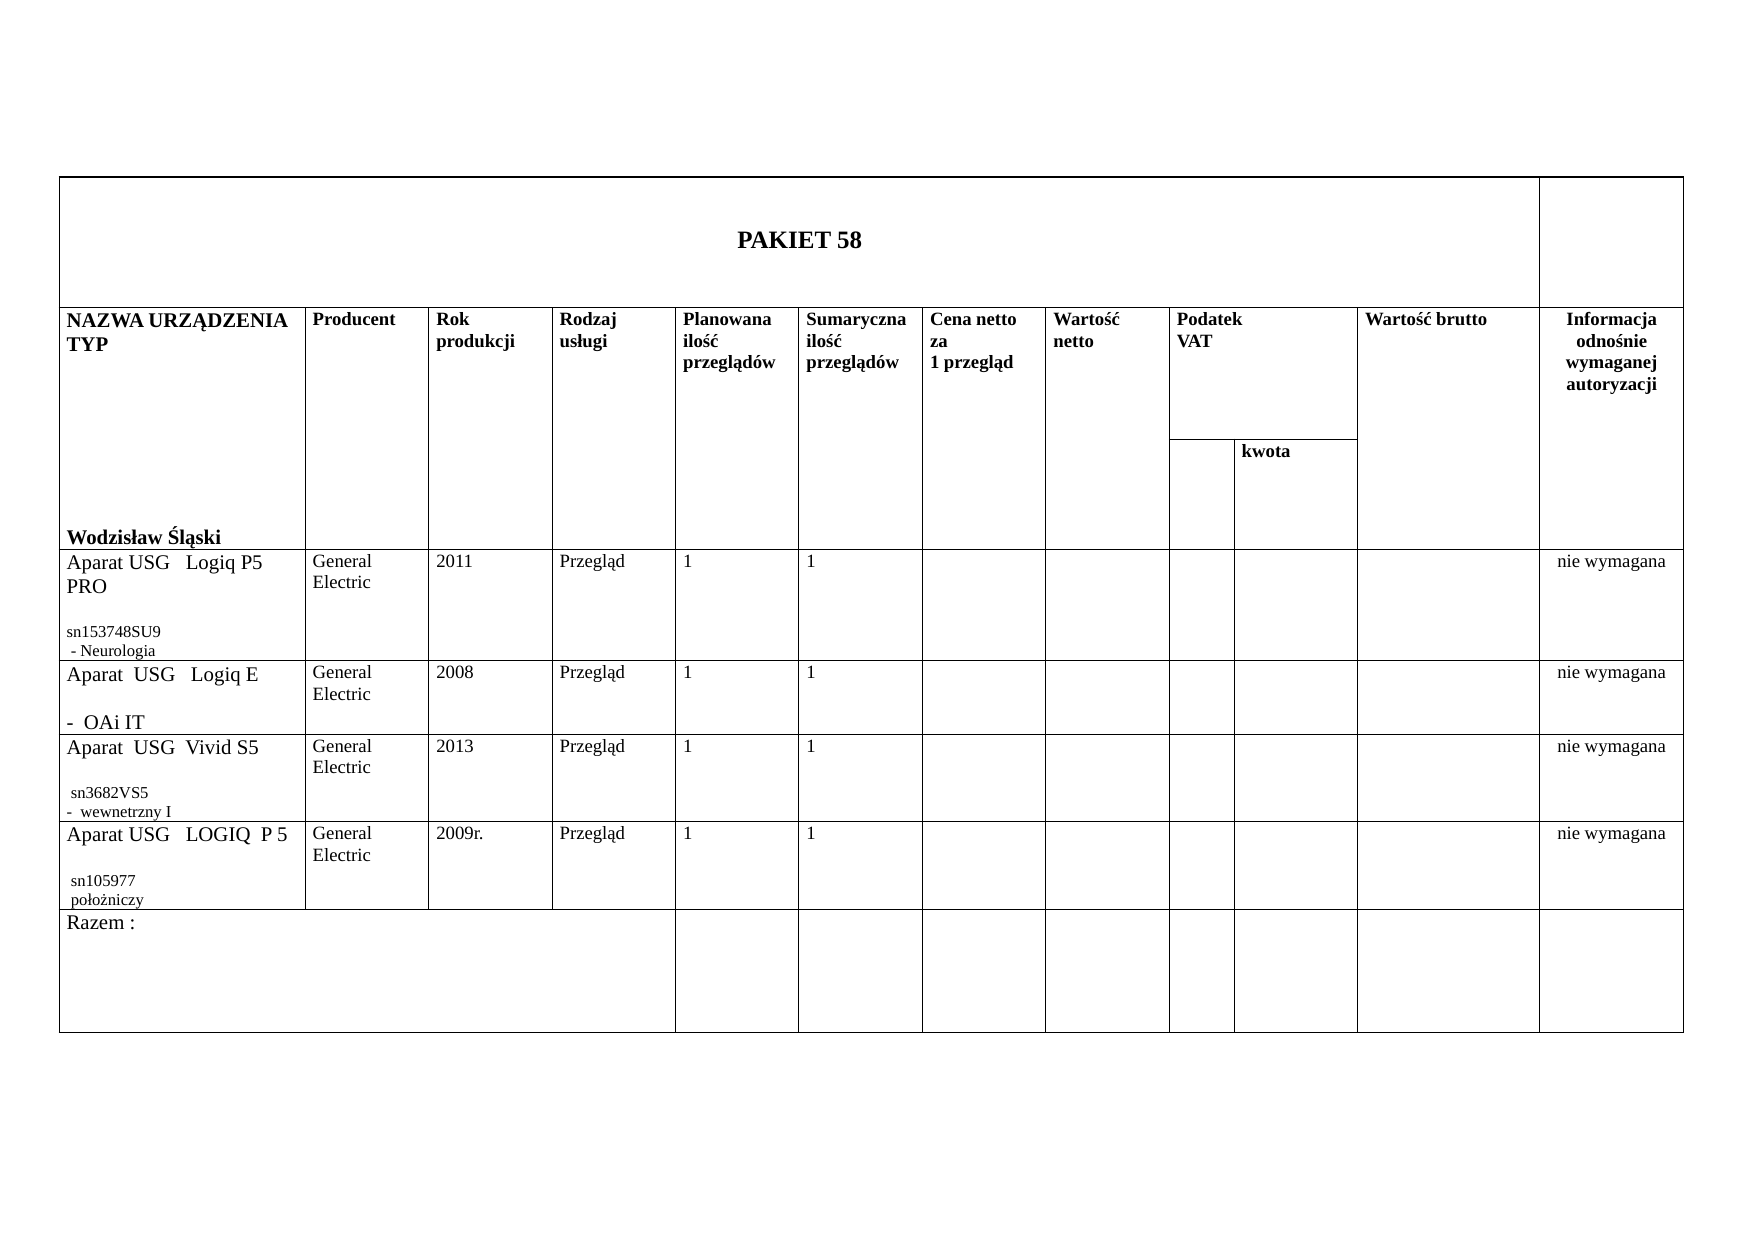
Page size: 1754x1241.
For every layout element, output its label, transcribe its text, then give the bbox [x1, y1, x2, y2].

table_cell Producent [306, 308, 428, 549]
table_cell 1 [799, 550, 922, 660]
table_cell [923, 550, 1045, 660]
table_cell [1046, 735, 1169, 821]
table_cell Aparat USG Logiq P5 PRO sn153748SU9 - Neurologia [60, 550, 305, 660]
table_cell General Electric [306, 550, 428, 660]
table_cell [1235, 910, 1357, 1032]
table_cell nie wymagana [1540, 735, 1683, 821]
table_cell Aparat USG Vivid S5 sn3682VS5 - wewnetrzny I [60, 735, 305, 821]
table_cell [1046, 822, 1169, 909]
table_cell [923, 661, 1045, 734]
table_cell Aparat USG LOGIQ P 5 sn105977 położniczy [60, 822, 305, 909]
table_cell Planowana ilość przeglądów [676, 308, 798, 549]
table_cell [923, 910, 1045, 1032]
table_cell [923, 822, 1045, 909]
table_cell [1170, 735, 1234, 821]
table_cell [1235, 661, 1357, 734]
table_cell 1 [799, 661, 922, 734]
table_cell [1170, 550, 1234, 660]
table_cell [1170, 910, 1234, 1032]
table_cell [1046, 910, 1169, 1032]
table_cell [1358, 661, 1539, 734]
table_cell Przegląd [553, 735, 675, 821]
table_cell [1540, 910, 1683, 1032]
table_cell Przegląd [553, 661, 675, 734]
table_cell 1 [799, 735, 922, 821]
table_cell General Electric [306, 661, 428, 734]
table_cell General Electric [306, 822, 428, 909]
table_cell 2011 [429, 550, 552, 660]
table_cell Podatek VAT [1170, 308, 1357, 438]
table_cell nie wymagana [1540, 550, 1683, 660]
table_cell Aparat USG Logiq E - OAi IT [60, 661, 305, 734]
table_cell [1046, 550, 1169, 660]
table_cell 1 [676, 550, 798, 660]
table_cell [799, 910, 922, 1032]
table_cell Przegląd [553, 822, 675, 909]
table_cell nie wymagana [1540, 661, 1683, 734]
table_cell Informacja odnośnie wymaganej autoryzacji [1540, 308, 1683, 549]
table_cell Razem : [60, 910, 675, 1032]
table_cell Wartość brutto [1358, 308, 1539, 549]
table_header PAKIET 58 [60, 178, 1539, 307]
table_cell Rodzaj usługi [553, 308, 675, 549]
table_cell  [1170, 440, 1234, 549]
table_cell [1235, 735, 1357, 821]
table_cell [1046, 661, 1169, 734]
table_cell 2008 [429, 661, 552, 734]
table_cell [1170, 661, 1234, 734]
table_cell kwota [1235, 440, 1357, 549]
table_cell [676, 910, 798, 1032]
table_cell [1235, 822, 1357, 909]
table_cell [1358, 822, 1539, 909]
table_cell Przegląd [553, 550, 675, 660]
table_cell 2009r. [429, 822, 552, 909]
table_cell Wartość netto [1046, 308, 1169, 549]
table_cell 1 [799, 822, 922, 909]
table_cell [1358, 735, 1539, 821]
table_header [1540, 178, 1683, 307]
table_cell [923, 735, 1045, 821]
table_cell Sumaryczna ilość przeglądów [799, 308, 922, 549]
table_cell [1358, 910, 1539, 1032]
table_cell Rok produkcji [429, 308, 552, 549]
table_cell [1170, 822, 1234, 909]
table_cell nie wymagana [1540, 822, 1683, 909]
table_cell 1 [676, 735, 798, 821]
table_cell [1235, 550, 1357, 660]
table_cell NAZWA URZĄDZENIA TYP Wodzisław Śląski [60, 308, 305, 549]
table_cell 2013 [429, 735, 552, 821]
table_cell 1 [676, 661, 798, 734]
table_cell Cena netto za 1 przegląd [923, 308, 1045, 549]
table_cell [1358, 550, 1539, 660]
table_cell 1 [676, 822, 798, 909]
table_cell General Electric [306, 735, 428, 821]
